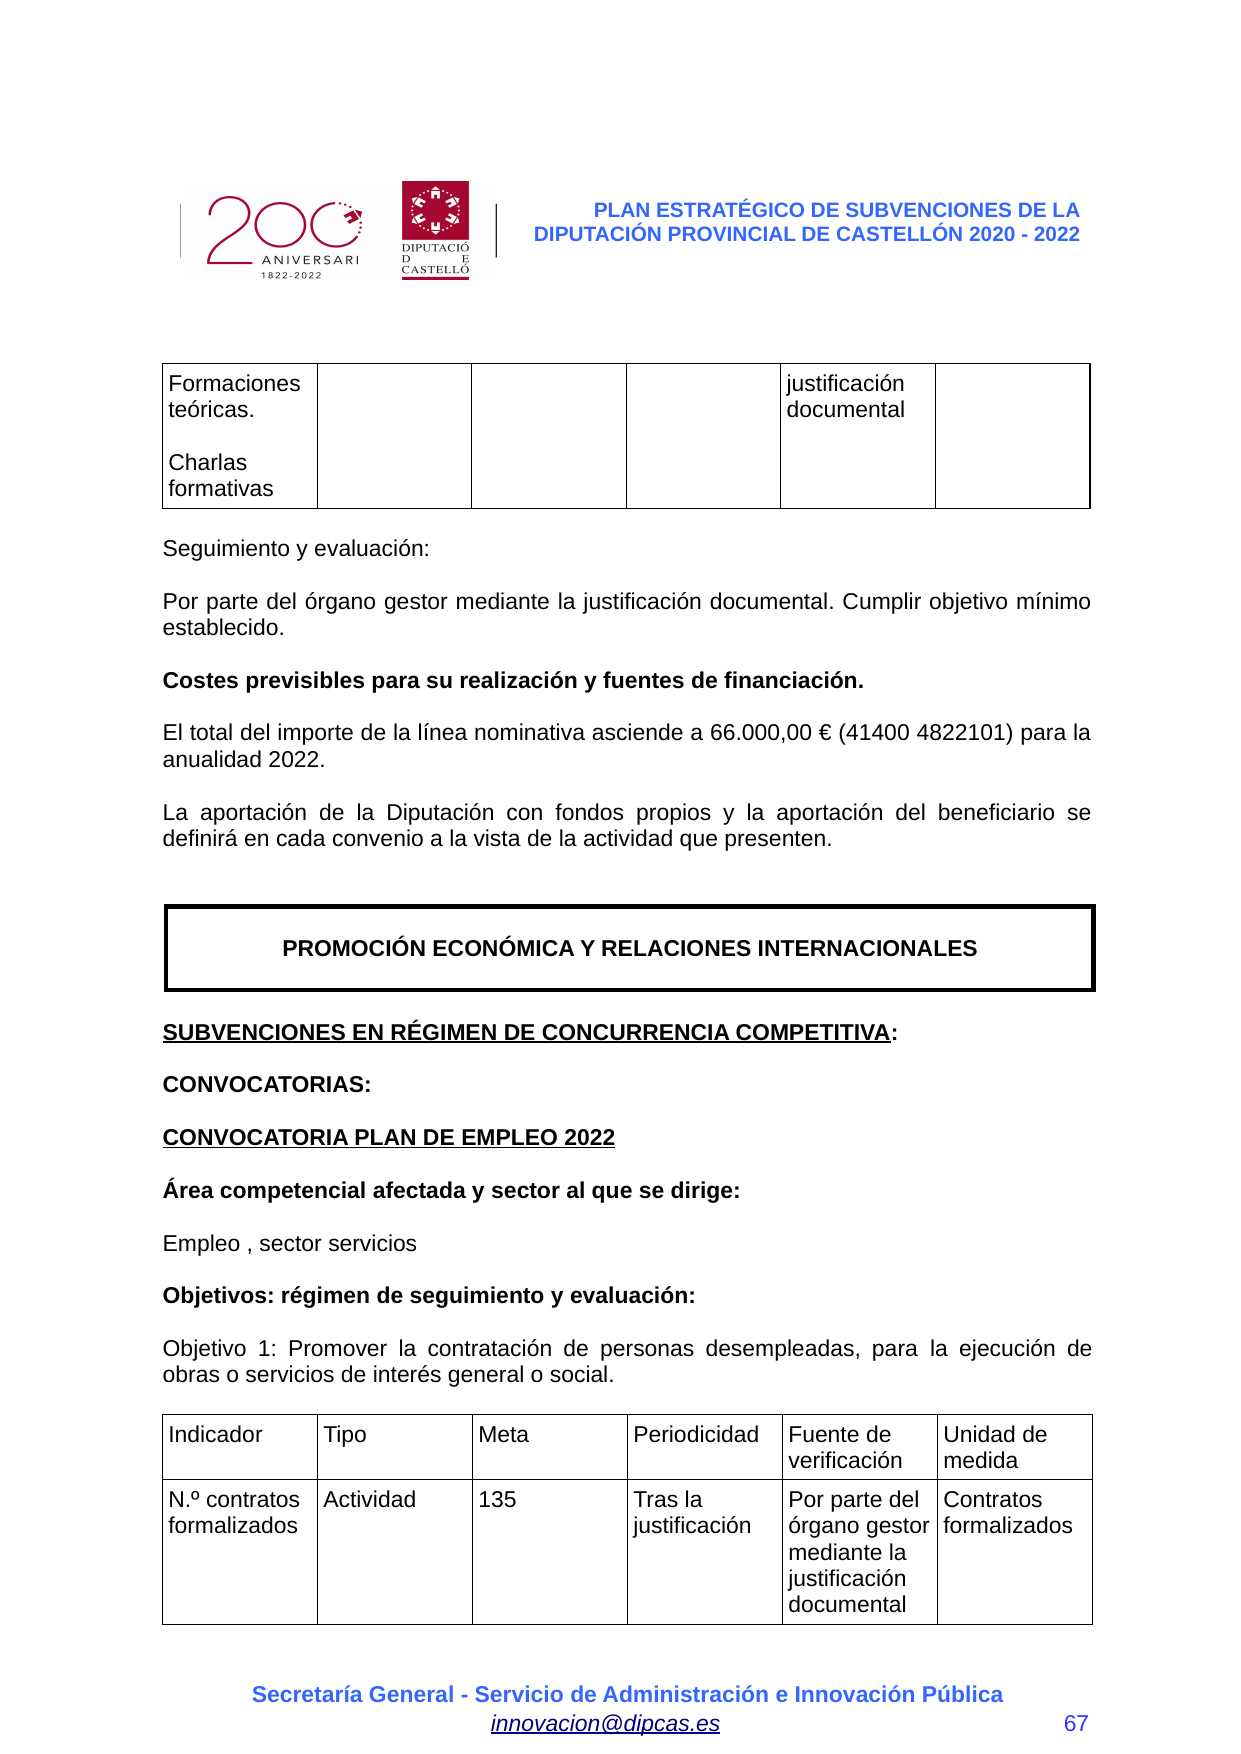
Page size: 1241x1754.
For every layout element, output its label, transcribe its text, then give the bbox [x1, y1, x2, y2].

list Seguimiento y evaluación: [162, 535, 1092, 561]
text CONVOCATORIA PLAN DE EMPLEO 2022 [162, 1124, 1092, 1150]
text Por parte del órgano gestor mediante la justificación documental. Cumplir objetivo mínimo establecido. [162, 588, 1092, 640]
table_cell Formaciones teóricas. Charlas formativas [163, 364, 317, 507]
table_cell [627, 364, 780, 507]
text Objetivos: régimen de seguimiento y evaluación: [162, 1282, 1092, 1308]
text SUBVENCIONES EN RÉGIMEN DE CONCURRENCIA COMPETITIVA: [162, 1019, 1092, 1045]
table_header Indicador [163, 1415, 317, 1479]
table_cell Por parte del órgano gestor mediante la justificación documental [783, 1480, 937, 1623]
picture [180, 181, 497, 280]
table_cell Actividad [318, 1480, 472, 1623]
table_cell [472, 364, 626, 507]
list El total del importe de la línea nominativa asciende a 66.000,00 € (41400 4822101) para la anualidad 2022. [162, 719, 1092, 772]
table_header PROMOCIÓN ECONÓMICA Y RELACIONES INTERNACIONALES [168, 909, 1091, 988]
table_header Periodicidad [628, 1415, 782, 1479]
list La aportación de la Diputación con fondos propios y la aportación del beneficiario se definirá en cada convenio a la vista de la actividad que presenten. [162, 798, 1092, 851]
table_cell N.º contratos formalizados [163, 1480, 317, 1623]
table_cell [318, 364, 471, 507]
table_cell 135 [473, 1480, 627, 1623]
table_cell Tras la justificación [628, 1480, 782, 1623]
list Costes previsibles para su realización y fuentes de financiación. [162, 667, 1092, 693]
table_header Tipo [318, 1415, 472, 1479]
text Área competencial afectada y sector al que se dirige: [162, 1177, 1092, 1203]
table_header Fuente de verificación [783, 1415, 937, 1479]
table_cell [936, 364, 1089, 507]
text Empleo , sector servicios [162, 1229, 1092, 1256]
table_header Meta [473, 1415, 627, 1479]
text CONVOCATORIAS: [162, 1071, 1092, 1098]
table_cell justificación documental [781, 364, 935, 507]
table_header Unidad de medida [938, 1415, 1092, 1479]
text Objetivo 1: Promover la contratación de personas desempleadas, para la ejecución de obras o servicios de interés general o social. [162, 1335, 1092, 1388]
table_cell Contratos formalizados [938, 1480, 1092, 1623]
